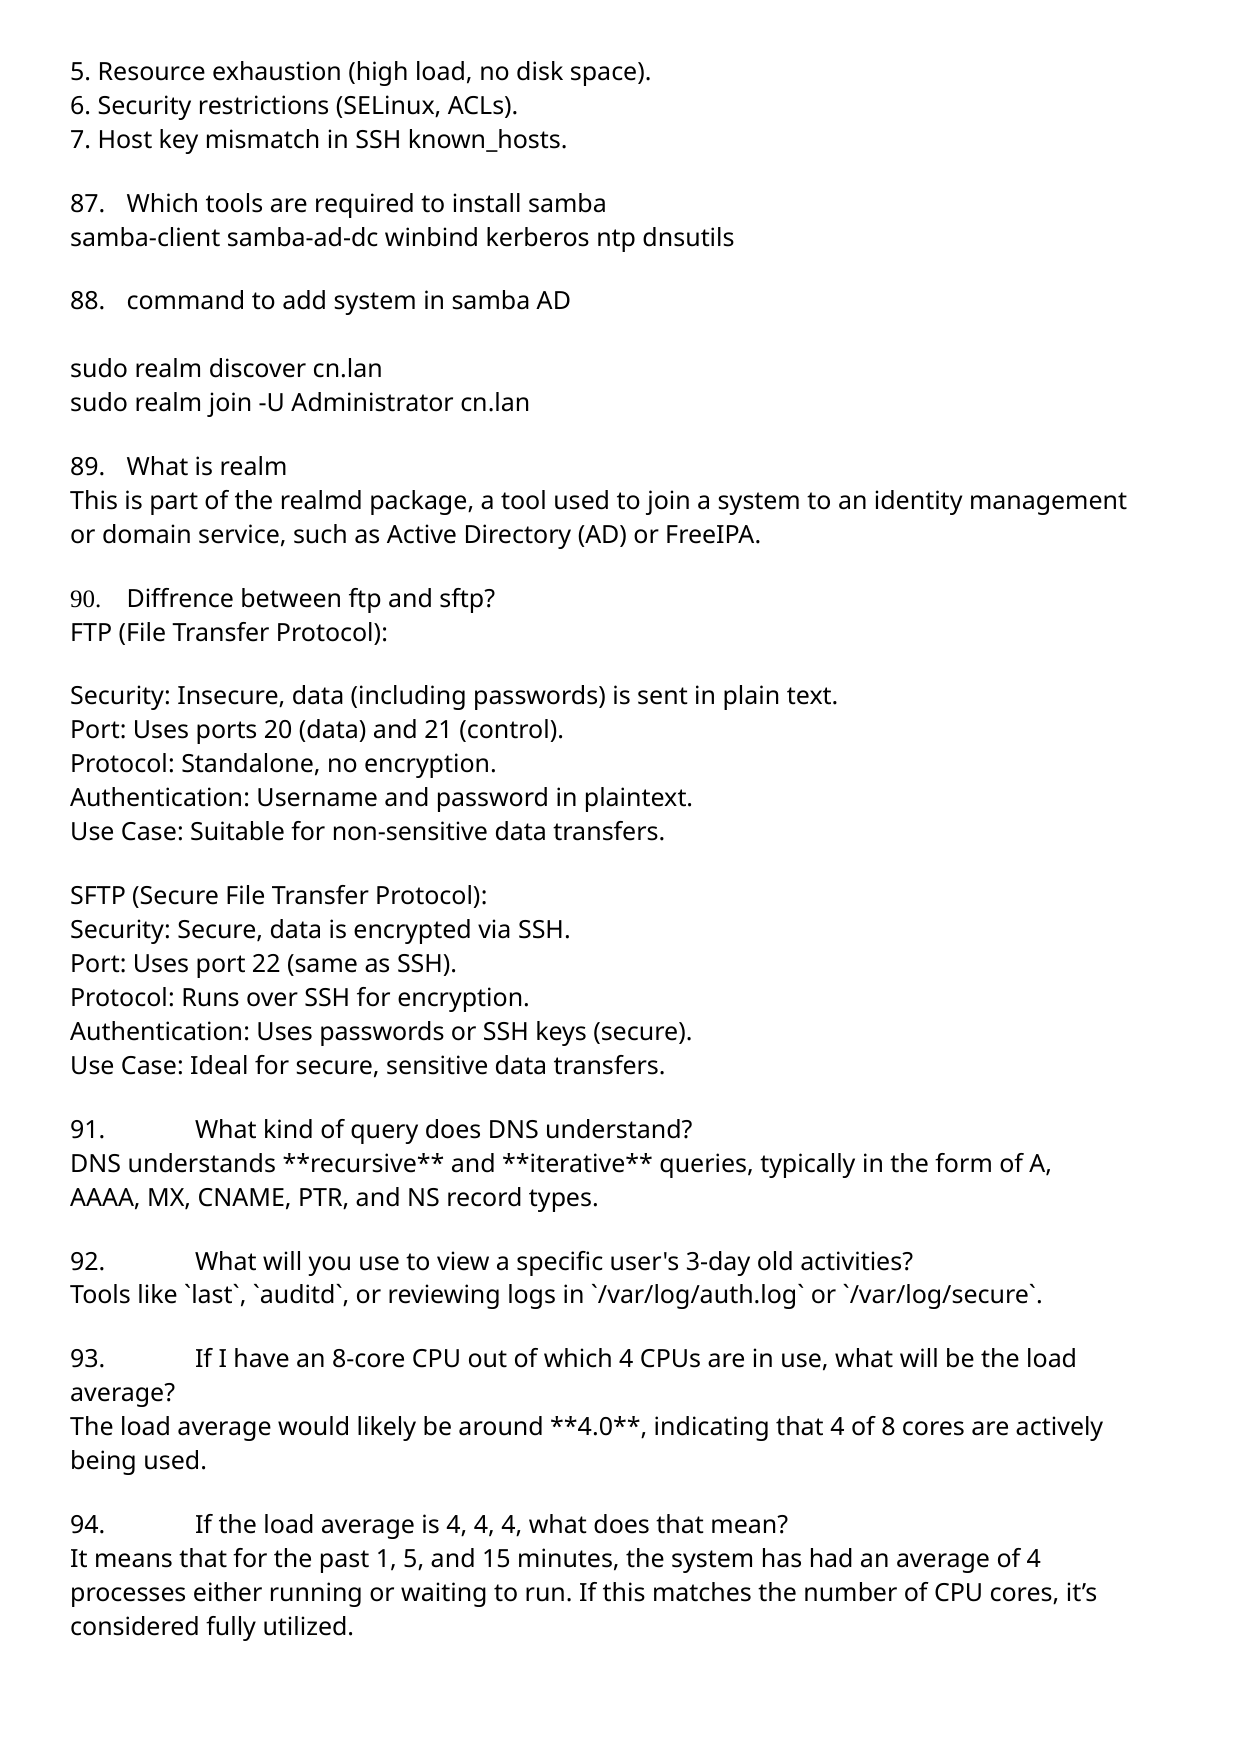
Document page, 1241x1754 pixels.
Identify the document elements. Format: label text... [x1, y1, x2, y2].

list Which tools are required to install samba samba-client samba-ad-dc winbind kerberos ntp dnsutils [70, 185, 1129, 253]
list SFTP (Secure File Transfer Protocol): Security: Secure, data is encrypted via SSH. Port: Uses port 22 (same as SSH). Protocol: Runs over SSH for encryption. Authentication: Uses passwords or SSH keys (secure). Use Case: Ideal for secure, sensitive data transfers. [70, 878, 1129, 1082]
list What kind of query does DNS understand? DNS understands **recursive** and **iterative** queries, typically in the form of A, AAAA, MX, CNAME, PTR, and NS record types. [70, 1111, 1129, 1214]
list 5. Resource exhaustion (high load, no disk space). 6. Security restrictions (SELinux, ACLs). 7. Host key mismatch in SSH known_hosts. [70, 53, 1129, 156]
list What is realm This is part of the realmd package, a tool used to join a system to an identity management or domain service, such as Active Directory (AD) or FreeIPA. [70, 448, 1129, 551]
list Security: Insecure, data (including passwords) is sent in plain text. Port: Uses ports 20 (data) and 21 (control). Protocol: Standalone, no encryption. Authentication: Username and password in plaintext. Use Case: Suitable for non-sensitive data transfers. [70, 678, 1129, 848]
list Diffrence between ftp and sftp? FTP (File Transfer Protocol): [70, 580, 1129, 648]
list command to add system in samba AD sudo realm discover cn.lan sudo realm join -U Administrator cn.lan [70, 283, 1129, 419]
list What will you use to view a specific user's 3-day old activities? Tools like `last`, `auditd`, or reviewing logs in `/var/log/auth.log` or `/var/log/secure`. [70, 1243, 1129, 1311]
list If I have an 8-core CPU out of which 4 CPUs are in use, what will be the load average? The load average would likely be around **4.0**, indicating that 4 of 8 cores are actively being used. [70, 1341, 1129, 1477]
list If the load average is 4, 4, 4, what does that mean? It means that for the past 1, 5, and 15 minutes, the system has had an average of 4 processes either running or waiting to run. If this matches the number of CPU cores, it’s considered fully utilized. [70, 1506, 1129, 1643]
